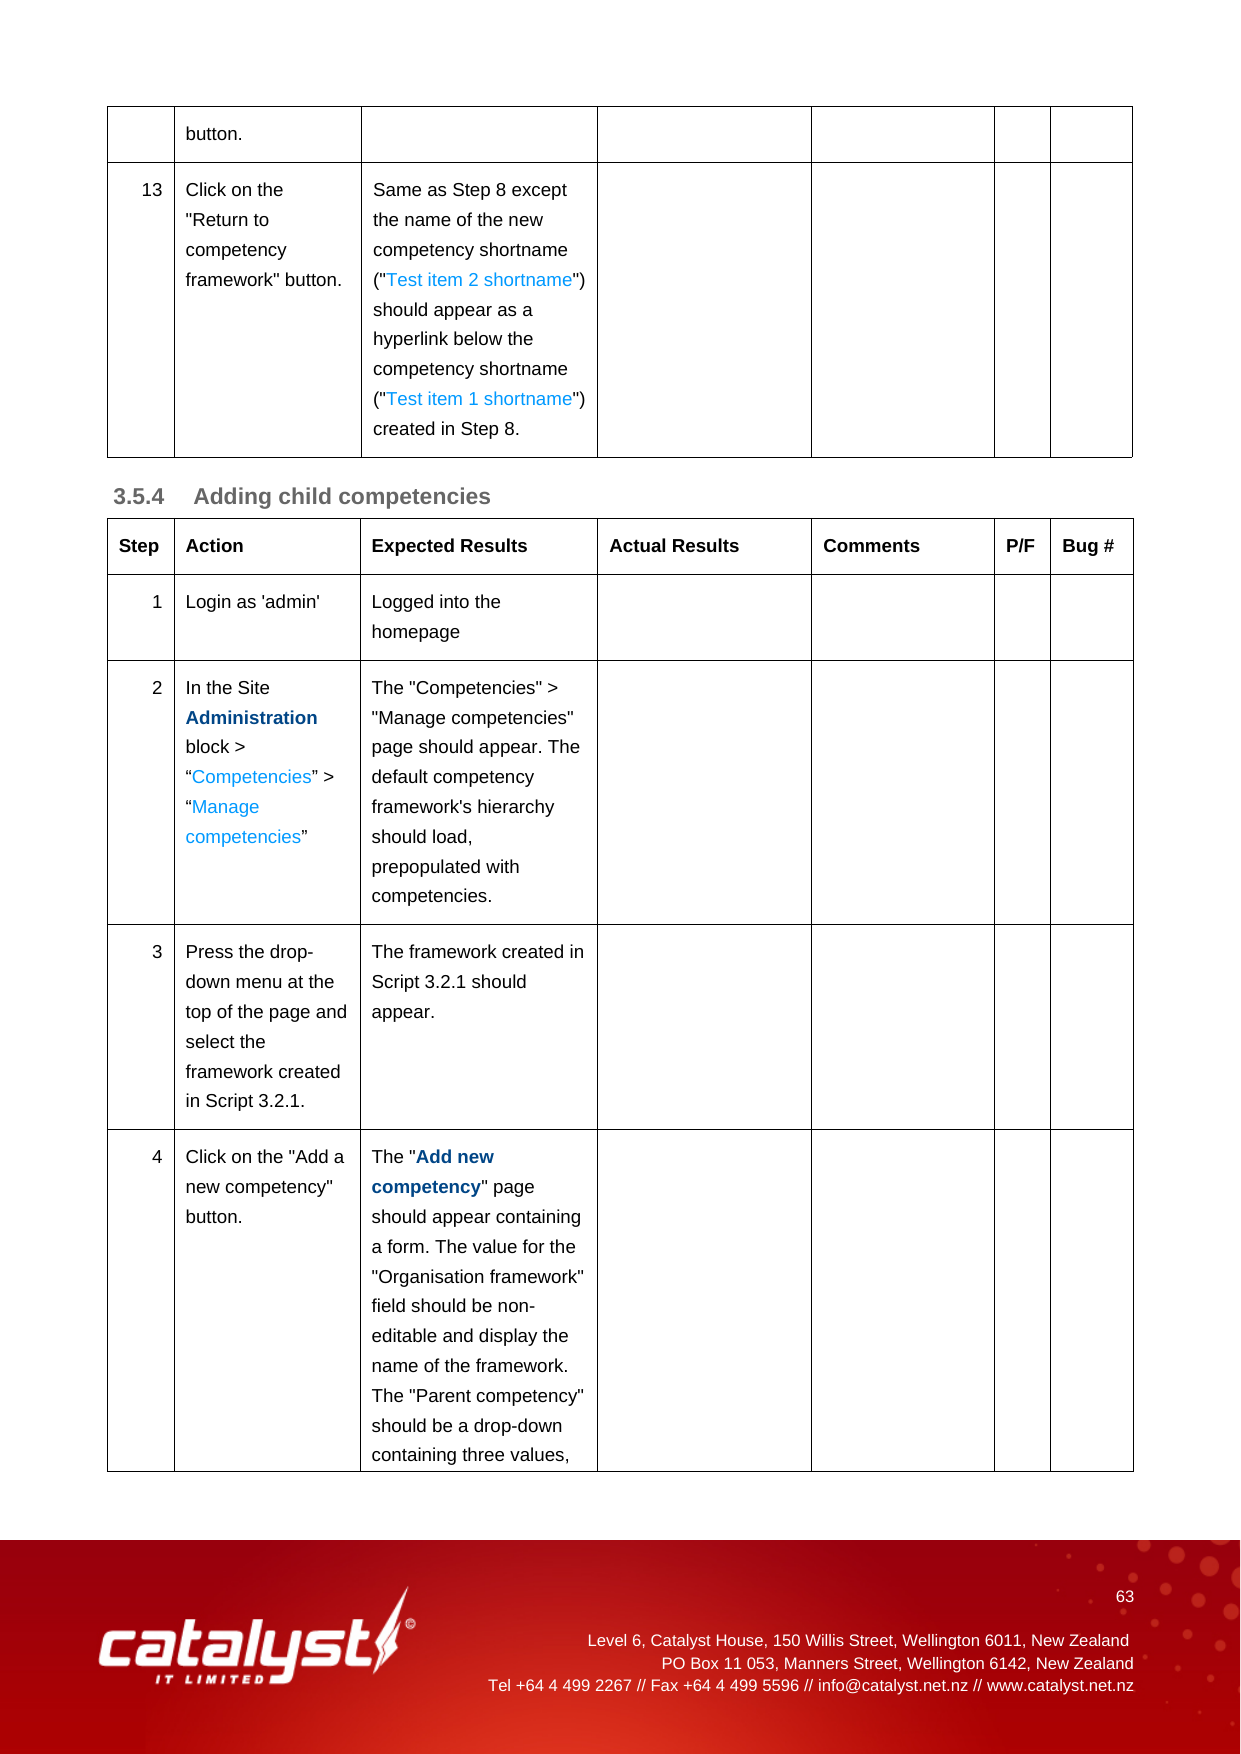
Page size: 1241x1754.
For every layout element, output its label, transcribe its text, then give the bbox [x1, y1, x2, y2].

table_cell [812, 107, 994, 162]
table_cell [598, 163, 811, 457]
table_cell [1051, 661, 1133, 924]
table_cell [598, 575, 811, 660]
table_cell The "Add new competency" page should appear containing a form. The value for the "Organisation framework" field should be non-editable and display the name of the framework. The "Parent competency" should be a drop-down containing three values, [361, 1130, 597, 1471]
table_cell 13 [108, 163, 174, 457]
table_cell [108, 107, 174, 162]
table_cell [995, 1130, 1050, 1471]
table_cell Click on the "Add a new competency" button. [175, 1130, 360, 1471]
table_cell The framework created in Script 3.2.1 should appear. [361, 925, 597, 1129]
table_cell Logged into the homepage [361, 575, 597, 660]
table_cell [598, 925, 811, 1129]
table_cell [812, 163, 994, 457]
table_header P/F [995, 519, 1050, 574]
table_cell 3 [108, 925, 174, 1129]
table_cell [598, 661, 811, 924]
table_cell [1051, 107, 1132, 162]
table_header Action [175, 519, 360, 574]
table_cell [598, 107, 811, 162]
table_cell Press the drop-down menu at the top of the page and select the framework created in Script 3.2.1. [175, 925, 360, 1129]
table_cell The "Competencies" > "Manage competencies" page should appear. The default competency framework's hierarchy should load, prepopulated with competencies. [361, 661, 597, 924]
table_cell [995, 925, 1050, 1129]
table_header Step [108, 519, 174, 574]
table_header Bug # [1051, 519, 1133, 574]
table_header Actual Results [598, 519, 811, 574]
table_header Expected Results [361, 519, 597, 574]
table_cell [995, 661, 1050, 924]
table_cell Login as 'admin' [175, 575, 360, 660]
table_cell button. [175, 107, 361, 162]
table_cell [812, 925, 994, 1129]
table_cell [1051, 575, 1133, 660]
table_cell [1051, 925, 1133, 1129]
table_cell [995, 107, 1050, 162]
table_cell [812, 1130, 994, 1471]
table_cell 1 [108, 575, 174, 660]
table_cell 4 [108, 1130, 174, 1471]
table_cell [812, 575, 994, 660]
table_cell [1051, 1130, 1133, 1471]
picture [0, 1540, 1241, 1754]
table_cell [995, 163, 1050, 457]
table_cell In the Site Administration block > “Competencies” > “Manage competencies” [175, 661, 360, 924]
table_cell [812, 661, 994, 924]
table_header Comments [812, 519, 994, 574]
subtitle Adding child competencies [107, 483, 1103, 509]
table_cell [995, 575, 1050, 660]
table_cell [598, 1130, 811, 1471]
table_cell [362, 107, 597, 162]
table_cell Same as Step 8 except the name of the new competency shortname ("Test item 2 shortname") should appear as a hyperlink below the competency shortname ("Test item 1 shortname") created in Step 8. [362, 163, 597, 457]
table_cell 2 [108, 661, 174, 924]
table_cell Click on the "Return to competency framework" button. [175, 163, 361, 457]
table_cell [1051, 163, 1132, 457]
